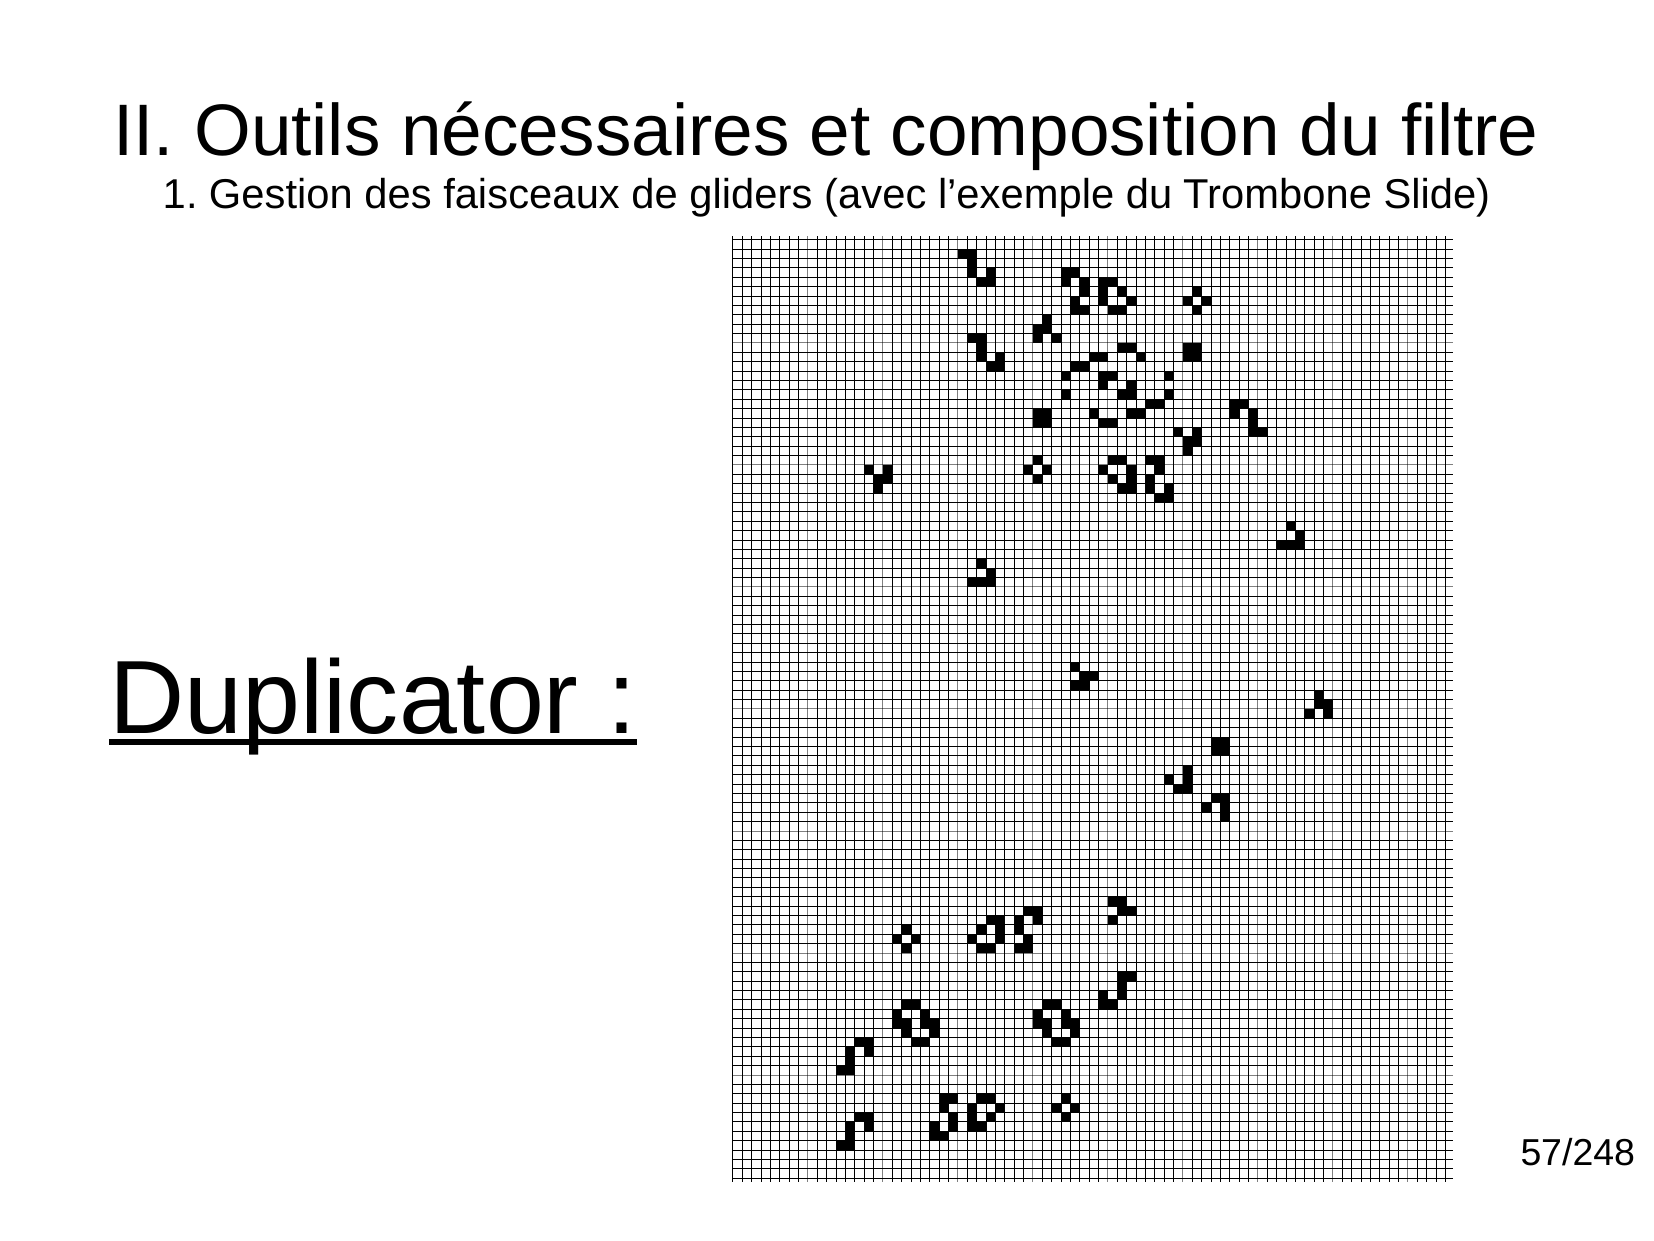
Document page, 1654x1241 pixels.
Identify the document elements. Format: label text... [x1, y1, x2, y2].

picture [732, 236, 1453, 1182]
text_box Duplicator : [94, 631, 652, 763]
title II. Outils nécessaires et composition du filtre 1. Gestion des faisceaux de gliders (avec l’exemple du Trombone Slide) [82, 49, 1571, 257]
text_box <number>/248 [1505, 1124, 1654, 1182]
